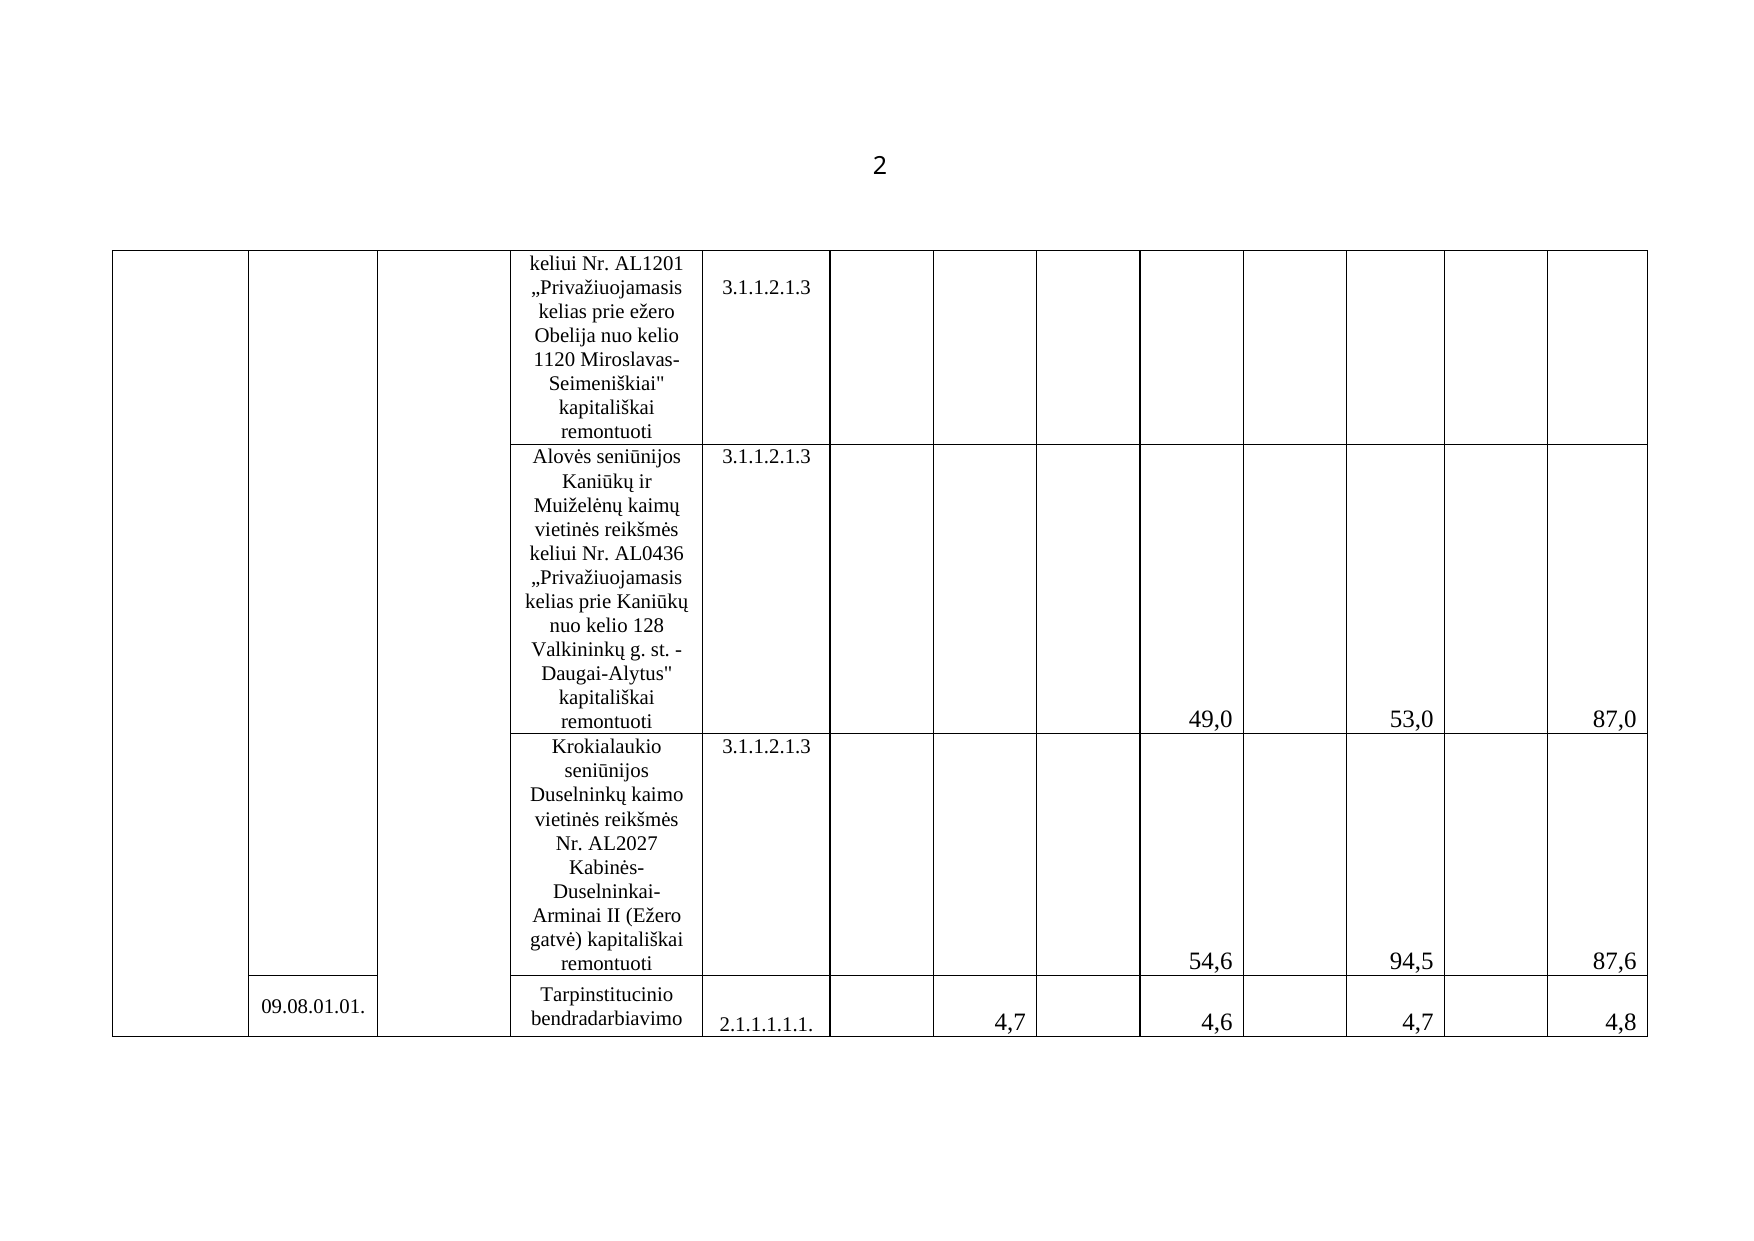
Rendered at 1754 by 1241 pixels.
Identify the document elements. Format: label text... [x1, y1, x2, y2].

table_cell [1347, 251, 1444, 443]
table_cell [831, 734, 933, 975]
table_cell [831, 445, 933, 733]
table_cell 4,8 [1548, 976, 1647, 1036]
table_cell [831, 976, 933, 1036]
table_cell [934, 734, 1036, 975]
table_cell 09.08.01.01. [249, 976, 377, 1036]
table_cell Alovės seniūnijos Kaniūkų ir Muiželėnų kaimų vietinės reikšmės keliui Nr. AL0436 „Privažiuojamasis kelias prie Kaniūkų nuo kelio 128 Valkininkų g. st. -Daugai-Alytus" kapitališkai remontuoti [511, 445, 702, 733]
table_cell [1141, 251, 1243, 443]
table_cell [934, 445, 1036, 733]
table_cell [1244, 976, 1346, 1036]
table_cell 3.1.1.2.1.3 [703, 445, 829, 733]
table_cell [1244, 251, 1346, 443]
table_cell [1548, 251, 1647, 443]
table_cell [1445, 734, 1547, 975]
table_cell 87,6 [1548, 734, 1647, 975]
table_cell 2.1.1.1.1.1. [703, 976, 829, 1036]
table_cell 4,7 [1347, 976, 1444, 1036]
table_cell 4,6 [1141, 976, 1243, 1036]
table_cell 94,5 [1347, 734, 1444, 975]
table_cell [249, 251, 377, 975]
table_cell 54,6 [1141, 734, 1243, 975]
table_cell 53,0 [1347, 445, 1444, 733]
table_cell [1244, 734, 1346, 975]
table_cell [831, 251, 933, 443]
table_cell [1037, 251, 1139, 443]
table_cell 4,7 [934, 976, 1036, 1036]
table_cell 3.1.1.2.1.3 [703, 251, 829, 443]
table_cell [1445, 251, 1547, 443]
table_cell Tarpinstitucinio bendradarbiavimo [511, 976, 702, 1036]
table_cell [1445, 445, 1547, 733]
table_cell keliui Nr. AL1201 „Privažiuojamasis kelias prie ežero Obelija nuo kelio 1120 Miroslavas-Seimeniškiai" kapitališkai remontuoti [511, 251, 702, 443]
table_cell [1037, 976, 1139, 1036]
table_cell 3.1.1.2.1.3 [703, 734, 829, 975]
table_cell [1445, 976, 1547, 1036]
table_cell [934, 251, 1036, 443]
table_cell [1037, 445, 1139, 733]
table_cell 87,0 [1548, 445, 1647, 733]
table_cell [1037, 734, 1139, 975]
table_cell [378, 251, 510, 1036]
table_cell [1244, 445, 1346, 733]
table_cell 49,0 [1141, 445, 1243, 733]
table_cell [113, 251, 248, 1036]
table_cell Krokialaukio seniūnijos Duselninkų kaimo vietinės reikšmės Nr. AL2027 Kabinės-Duselninkai-Arminai II (Ežero gatvė) kapitališkai remontuoti [511, 734, 702, 975]
